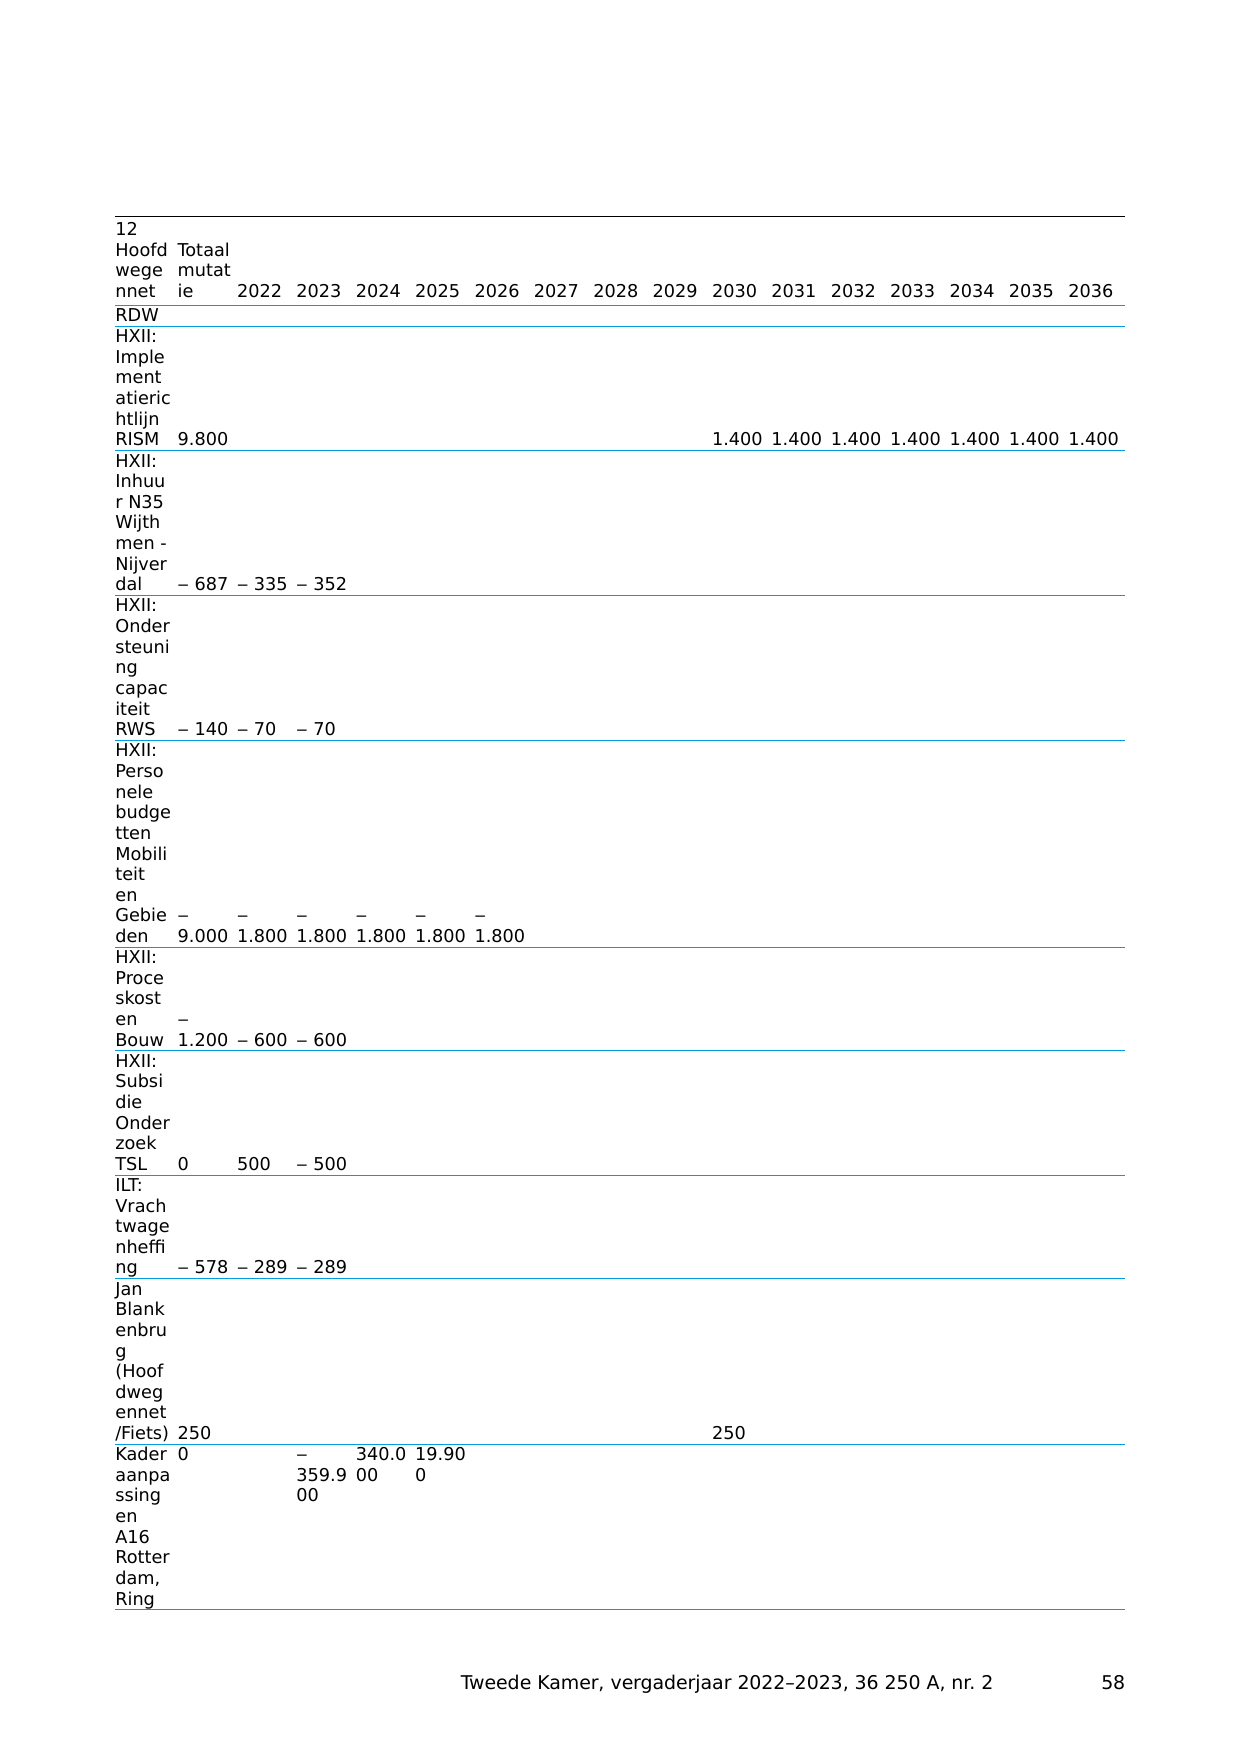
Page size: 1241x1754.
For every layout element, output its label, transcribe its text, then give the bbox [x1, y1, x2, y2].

table_cell [471, 451, 531, 595]
table_cell [471, 306, 531, 326]
table_cell 1.400 [946, 327, 1006, 450]
table_cell [590, 1445, 649, 1609]
table_cell 9.800 [175, 327, 234, 450]
table_cell [887, 1445, 946, 1609]
table_cell 2035 [1006, 217, 1065, 304]
table_cell [828, 596, 887, 740]
table_cell [234, 327, 293, 450]
table_cell [946, 1176, 1006, 1278]
table_cell 1.400 [1065, 327, 1125, 450]
table_cell [471, 1176, 531, 1278]
table_cell 500 [234, 1051, 293, 1174]
table_cell [768, 451, 828, 595]
table_cell [531, 1051, 590, 1174]
table_cell ‒ 70 [234, 596, 293, 740]
table_cell [887, 1279, 946, 1444]
table_cell [709, 306, 768, 326]
table_cell 1.400 [887, 327, 946, 450]
table_cell [768, 1445, 828, 1609]
table_cell [531, 1445, 590, 1609]
table_cell [412, 451, 471, 595]
table_cell 1.400 [768, 327, 828, 450]
table_cell 12 Hoofdwegennet [115, 217, 174, 304]
table_cell [353, 306, 412, 326]
table_cell [1006, 741, 1065, 947]
table_cell [590, 948, 649, 1050]
table_cell [768, 948, 828, 1050]
table_cell 2036 [1065, 217, 1125, 304]
table_cell [412, 596, 471, 740]
table_cell [590, 596, 649, 740]
table_cell [946, 451, 1006, 595]
table_cell [531, 948, 590, 1050]
table_cell 1.400 [1006, 327, 1065, 450]
table_cell [768, 306, 828, 326]
table_cell [471, 1051, 531, 1174]
table_cell [887, 1176, 946, 1278]
table_cell [590, 741, 649, 947]
table_cell [353, 1176, 412, 1278]
table_cell ‒ 335 [234, 451, 293, 595]
table_cell [709, 1445, 768, 1609]
table_cell HXII: Subsidie Onderzoek TSL [115, 1051, 174, 1174]
table_cell 2025 [412, 217, 471, 304]
table_cell [650, 1445, 709, 1609]
table_cell ‒ 1.800 [234, 741, 293, 947]
table_cell [828, 1051, 887, 1174]
table_cell [828, 741, 887, 947]
table_cell [353, 948, 412, 1050]
table_cell [234, 1445, 293, 1609]
table_cell [590, 1051, 649, 1174]
table_cell [353, 596, 412, 740]
table_cell 1.400 [709, 327, 768, 450]
table_cell 2024 [353, 217, 412, 304]
table_cell [531, 1176, 590, 1278]
table_cell 2032 [828, 217, 887, 304]
table_cell [946, 948, 1006, 1050]
table_cell [768, 1051, 828, 1174]
table_cell ILT: Vrachtwagenheffing [115, 1176, 174, 1278]
table_cell [887, 306, 946, 326]
table_cell [471, 1279, 531, 1444]
table_cell [293, 327, 353, 450]
table_cell [887, 451, 946, 595]
table_cell [531, 451, 590, 595]
table_cell 0 [175, 1051, 234, 1174]
table_cell ‒ 1.800 [293, 741, 353, 947]
table_cell [709, 596, 768, 740]
table_cell [1006, 1445, 1065, 1609]
table_cell [531, 1279, 590, 1444]
table_cell [1065, 948, 1125, 1050]
table_cell [1065, 741, 1125, 947]
table_cell [412, 327, 471, 450]
table_cell [768, 1176, 828, 1278]
table_cell [828, 306, 887, 326]
table_cell [531, 306, 590, 326]
table_cell [590, 1279, 649, 1444]
table_cell RDW [115, 306, 174, 326]
table_cell [175, 306, 234, 326]
table_cell [1065, 306, 1125, 326]
table_cell [828, 1445, 887, 1609]
table_cell ‒ 70 [293, 596, 353, 740]
table_cell [768, 741, 828, 947]
table_cell [531, 596, 590, 740]
table_cell ‒ 600 [234, 948, 293, 1050]
table_cell [412, 948, 471, 1050]
table_cell [828, 948, 887, 1050]
table_cell 2026 [471, 217, 531, 304]
table_cell ‒ 140 [175, 596, 234, 740]
table_cell [828, 1176, 887, 1278]
table_cell [887, 1051, 946, 1174]
table_cell [412, 1279, 471, 1444]
table_cell [412, 1176, 471, 1278]
table_cell [768, 1279, 828, 1444]
table_cell [887, 596, 946, 740]
table_cell [353, 1051, 412, 1174]
table_cell 1.400 [828, 327, 887, 450]
table_cell [531, 327, 590, 450]
table_cell 250 [175, 1279, 234, 1444]
table_cell [471, 596, 531, 740]
table_cell 2027 [531, 217, 590, 304]
table_cell [353, 327, 412, 450]
table_cell [471, 1445, 531, 1609]
table_cell [946, 596, 1006, 740]
table_cell HXII: Inhuur N35 Wijthmen - Nijverdal [115, 451, 174, 595]
table_cell [353, 1279, 412, 1444]
table_cell [650, 327, 709, 450]
table_cell [1006, 948, 1065, 1050]
table_cell [650, 1279, 709, 1444]
table_cell [234, 306, 293, 326]
table_cell [1065, 1279, 1125, 1444]
table_cell [650, 596, 709, 740]
table_cell HXII: Implementatierichtlijn RISM [115, 327, 174, 450]
table_cell ‒ 500 [293, 1051, 353, 1174]
table_cell [946, 1445, 1006, 1609]
table_cell [1006, 1051, 1065, 1174]
table_cell [650, 741, 709, 947]
table_cell ‒ 352 [293, 451, 353, 595]
table_cell ‒ 600 [293, 948, 353, 1050]
table_cell [709, 1176, 768, 1278]
table_cell [946, 1051, 1006, 1174]
table_cell Jan Blankenbrug (Hoofdwegennet/Fiets) [115, 1279, 174, 1444]
table_cell [293, 306, 353, 326]
table_cell 2022 [234, 217, 293, 304]
table_cell ‒ 289 [234, 1176, 293, 1278]
table_cell [471, 948, 531, 1050]
table_cell [293, 1279, 353, 1444]
table_cell HXII: Personele budgetten Mobiliteit en Gebieden [115, 741, 174, 947]
table_cell [1006, 306, 1065, 326]
table_cell [946, 306, 1006, 326]
table_cell Kaderaanpassingen A16 Rotterdam, Ring [115, 1445, 174, 1609]
table_cell [650, 948, 709, 1050]
table_cell 2034 [946, 217, 1006, 304]
table_cell 19.900 [412, 1445, 471, 1609]
table_cell [946, 1279, 1006, 1444]
table_cell [946, 741, 1006, 947]
table_cell [1065, 1051, 1125, 1174]
table_cell 2023 [293, 217, 353, 304]
table_cell ‒ 1.200 [175, 948, 234, 1050]
table_cell [650, 451, 709, 595]
table_cell 2029 [650, 217, 709, 304]
table_cell [1065, 1176, 1125, 1278]
table_cell [590, 327, 649, 450]
table_cell [768, 596, 828, 740]
table_cell [650, 1176, 709, 1278]
table_cell [353, 451, 412, 595]
table_cell [828, 1279, 887, 1444]
table_cell [1065, 451, 1125, 595]
table_cell [412, 1051, 471, 1174]
table_cell [590, 1176, 649, 1278]
table_cell [1065, 596, 1125, 740]
table_cell [709, 741, 768, 947]
table_cell ‒ 1.800 [412, 741, 471, 947]
table_cell ‒ 1.800 [471, 741, 531, 947]
table_cell ‒ 578 [175, 1176, 234, 1278]
table_cell [650, 306, 709, 326]
table_cell [234, 1279, 293, 1444]
table_cell [1006, 1279, 1065, 1444]
table_cell [887, 741, 946, 947]
table_cell 2031 [768, 217, 828, 304]
table_cell [1065, 1445, 1125, 1609]
table_cell HXII: Proceskosten Bouw [115, 948, 174, 1050]
table_cell [709, 948, 768, 1050]
table_cell 340.000 [353, 1445, 412, 1609]
table_cell 2028 [590, 217, 649, 304]
table_cell [828, 451, 887, 595]
table_cell ‒ 359.900 [293, 1445, 353, 1609]
table_cell [412, 306, 471, 326]
table_cell 2033 [887, 217, 946, 304]
table_header Tabel 12 Artikel 12 Hoofdwegennet (bedragen x €1.000) [115, 191, 1125, 216]
table_cell [887, 948, 946, 1050]
table_cell [709, 1051, 768, 1174]
table_cell ‒ 687 [175, 451, 234, 595]
table_cell 250 [709, 1279, 768, 1444]
table_cell ‒ 289 [293, 1176, 353, 1278]
table_cell ‒ 9.000 [175, 741, 234, 947]
table_cell [709, 451, 768, 595]
table_cell [1006, 451, 1065, 595]
table_cell ‒ 1.800 [353, 741, 412, 947]
table_cell [650, 1051, 709, 1174]
table_cell [590, 451, 649, 595]
table_cell [531, 741, 590, 947]
table_cell 0 [175, 1445, 234, 1609]
table_cell [590, 306, 649, 326]
table_cell [471, 327, 531, 450]
table_cell [1006, 596, 1065, 740]
table_cell HXII: Ondersteuning capaciteit RWS [115, 596, 174, 740]
table_cell 2030 [709, 217, 768, 304]
table_cell [1006, 1176, 1065, 1278]
table_cell Totaal mutatie [175, 217, 234, 304]
